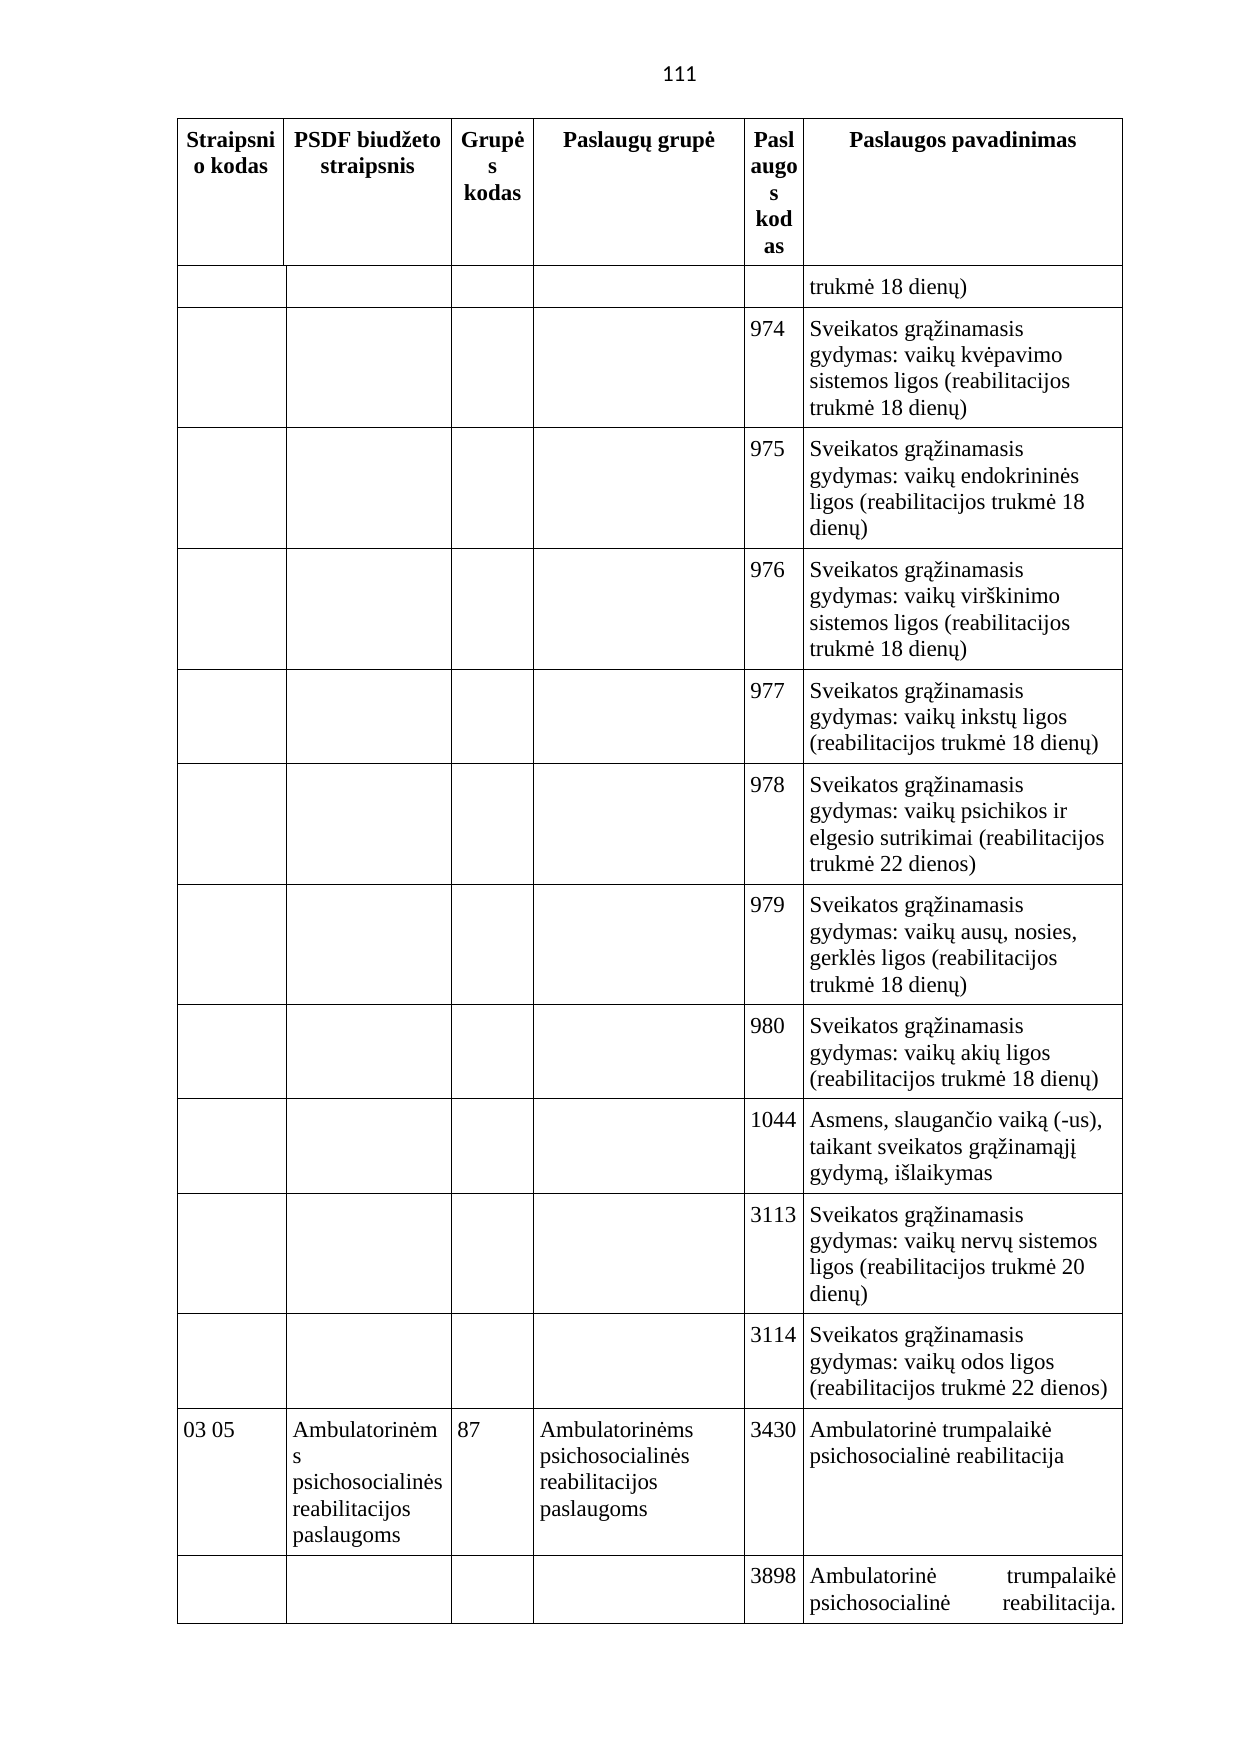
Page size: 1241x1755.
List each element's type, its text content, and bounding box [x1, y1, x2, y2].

table_cell [452, 308, 533, 427]
table_cell [534, 1194, 744, 1313]
table_cell Sveikatos grąžinamasis gydymas: vaikų inkstų ligos (reabilitacijos trukmė 18 dienų) [804, 670, 1122, 763]
table_cell Sveikatos grąžinamasis gydymas: vaikų kvėpavimo sistemos ligos (reabilitacijos trukmė 18 dienų) [804, 308, 1122, 427]
table_cell [452, 1194, 533, 1313]
table_cell Sveikatos grąžinamasis gydymas: vaikų virškinimo sistemos ligos (reabilitacijos trukmė 18 dienų) [804, 549, 1122, 668]
table_cell trukmė 18 dienų) [804, 266, 1122, 307]
table_cell [178, 549, 286, 668]
table_cell [287, 1099, 451, 1193]
table_cell [287, 266, 451, 307]
table_cell 1044 [745, 1099, 803, 1193]
table_cell Ambulatorinė trumpalaikė psichosocialinė reabilitacija [804, 1409, 1122, 1554]
table_header Paslaugų grupė [534, 119, 744, 265]
table_cell [534, 428, 744, 548]
table_cell [178, 1556, 286, 1622]
table_cell [178, 428, 286, 548]
table_cell [534, 1556, 744, 1622]
table_cell [452, 1099, 533, 1193]
table_cell 978 [745, 764, 803, 883]
table_cell Ambulatorinėms psichosocialinės reabilitacijos paslaugoms [534, 1409, 744, 1554]
table_cell [452, 549, 533, 668]
table_cell 3113 [745, 1194, 803, 1313]
table_cell 3430 [745, 1409, 803, 1554]
table_cell Sveikatos grąžinamasis gydymas: vaikų ausų, nosies, gerklės ligos (reabilitacijos trukmė 18 dienų) [804, 885, 1122, 1004]
table_cell 980 [745, 1005, 803, 1098]
table_cell Sveikatos grąžinamasis gydymas: vaikų psichikos ir elgesio sutrikimai (reabilitacijos trukmė 22 dienos) [804, 764, 1122, 883]
table_cell [452, 428, 533, 548]
table_cell [534, 885, 744, 1004]
table_cell [287, 1314, 451, 1407]
table_cell [452, 885, 533, 1004]
table_cell Sveikatos grąžinamasis gydymas: vaikų odos ligos (reabilitacijos trukmė 22 dienos) [804, 1314, 1122, 1407]
table_cell [178, 670, 286, 763]
table_header PSDF biudžeto straipsnis [284, 119, 451, 265]
table_cell Sveikatos grąžinamasis gydymas: vaikų endokrininės ligos (reabilitacijos trukmė 18 dienų) [804, 428, 1122, 548]
table_cell [178, 764, 286, 883]
table_cell Sveikatos grąžinamasis gydymas: vaikų akių ligos (reabilitacijos trukmė 18 dienų) [804, 1005, 1122, 1098]
table_cell [287, 670, 451, 763]
table_cell [534, 266, 744, 307]
table_cell 3114 [745, 1314, 803, 1407]
table_cell 03 05 [178, 1409, 286, 1554]
table_cell Sveikatos grąžinamasis gydymas: vaikų nervų sistemos ligos (reabilitacijos trukmė 20 dienų) [804, 1194, 1122, 1313]
table_cell [534, 670, 744, 763]
table_cell [745, 266, 803, 307]
table_cell [534, 764, 744, 883]
table_cell [287, 1556, 451, 1622]
table_cell [178, 1099, 286, 1193]
table_cell [287, 764, 451, 883]
table_cell Ambulatorinėms psichosocialinės reabilitacijos paslaugoms [287, 1409, 451, 1554]
table_cell [534, 1005, 744, 1098]
table_cell [178, 266, 286, 307]
table_cell [178, 308, 286, 427]
table_cell [452, 1005, 533, 1098]
table_cell [534, 549, 744, 668]
table_cell Asmens, slaugančio vaiką (-us), taikant sveikatos grąžinamąjį gydymą, išlaikymas [804, 1099, 1122, 1193]
table_cell [178, 1005, 286, 1098]
table_cell [452, 764, 533, 883]
table_header Paslaugos kodas [745, 119, 803, 265]
table_cell 975 [745, 428, 803, 548]
table_header Grupės kodas [452, 119, 533, 265]
table_cell [452, 266, 533, 307]
table_cell 974 [745, 308, 803, 427]
table_cell [452, 670, 533, 763]
table_cell [178, 1314, 286, 1407]
table_cell 976 [745, 549, 803, 668]
table_cell [287, 428, 451, 548]
table_cell [287, 1005, 451, 1098]
table_cell [534, 1314, 744, 1407]
table_cell [178, 1194, 286, 1313]
table_cell [452, 1556, 533, 1622]
table_cell 977 [745, 670, 803, 763]
table_cell 979 [745, 885, 803, 1004]
table_cell [534, 1099, 744, 1193]
table_cell [287, 549, 451, 668]
table_header Straipsnio kodas [178, 119, 283, 265]
table_cell [287, 308, 451, 427]
table_cell 3898 [745, 1556, 803, 1622]
table_cell 87 [452, 1409, 533, 1554]
table_cell [287, 885, 451, 1004]
table_header Paslaugos pavadinimas [804, 119, 1122, 265]
table_cell [534, 308, 744, 427]
table_cell Ambulatorinė trumpalaikė psichosocialinė reabilitacija. [804, 1556, 1122, 1622]
table_cell [178, 885, 286, 1004]
table_cell [287, 1194, 451, 1313]
table_cell [452, 1314, 533, 1407]
